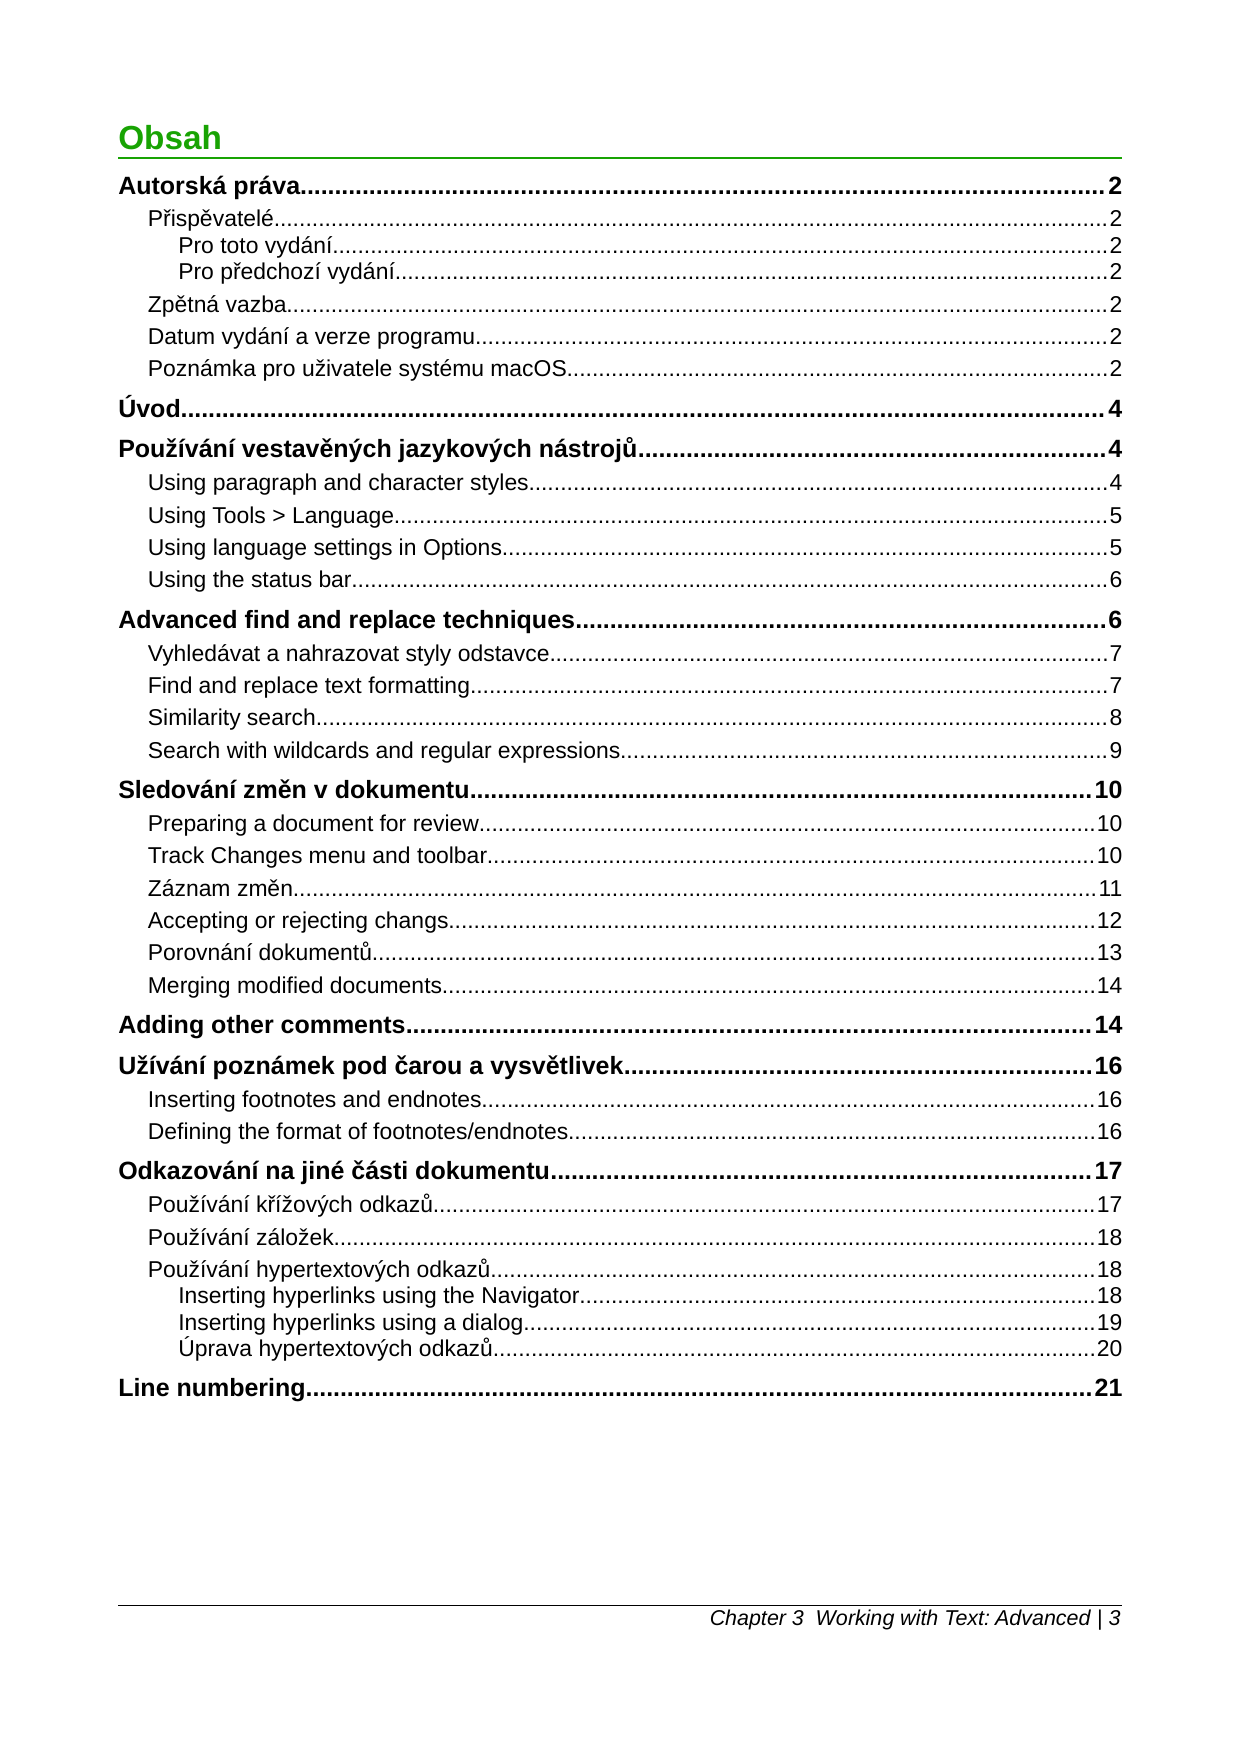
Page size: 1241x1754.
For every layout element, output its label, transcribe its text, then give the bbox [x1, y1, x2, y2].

text Using language settings in Options 5 [148, 534, 1122, 560]
text Úprava hypertextových odkazů 20 [178, 1335, 1122, 1361]
text Accepting or rejecting changs 12 [148, 907, 1122, 933]
text Datum vydání a verze programu 2 [148, 323, 1122, 349]
text Track Changes menu and toolbar 10 [148, 842, 1122, 868]
text Používání hypertextových odkazů 18 [148, 1256, 1122, 1282]
subtitle Obsah [118, 118, 1122, 157]
text Zpětná vazba 2 [148, 291, 1122, 317]
text Using the status bar 6 [148, 566, 1122, 593]
text Úvod 4 [118, 394, 1122, 422]
text Inserting footnotes and endnotes 16 [148, 1086, 1122, 1112]
text Poznámka pro uživatele systému macOS 2 [148, 355, 1122, 382]
text Search with wildcards and regular expressions 9 [148, 737, 1122, 763]
text Sledování změn v dokumentu 10 [118, 775, 1122, 804]
text Inserting hyperlinks using the Navigator 18 [178, 1282, 1122, 1309]
text Preparing a document for review 10 [148, 810, 1122, 836]
text Merging modified documents 14 [148, 972, 1122, 998]
text Odkazování na jiné části dokumentu 17 [118, 1156, 1122, 1185]
text Advanced find and replace techniques 6 [118, 605, 1122, 633]
text Používání záložek 18 [148, 1223, 1122, 1250]
text Vyhledávat a nahrazovat styly odstavce. 7 [148, 639, 1122, 666]
text Defining the format of footnotes/endnotes 16 [148, 1118, 1122, 1144]
text Find and replace text formatting 7 [148, 672, 1122, 698]
text Using Tools > Language 5 [148, 502, 1122, 528]
text Záznam změn 11 [148, 874, 1122, 901]
text Inserting hyperlinks using a dialog 19 [178, 1309, 1122, 1335]
text Using paragraph and character styles 4 [148, 469, 1122, 496]
text Pro předchozí vydání 2 [178, 258, 1122, 284]
text Similarity search 8 [148, 704, 1122, 731]
text Pro toto vydání 2 [178, 232, 1122, 258]
text Používání vestavěných jazykových nástrojů 4 [118, 434, 1122, 463]
text Adding other comments 14 [118, 1010, 1122, 1039]
text Porovnání dokumentů 13 [148, 939, 1122, 966]
text Používání křížových odkazů 17 [148, 1191, 1122, 1217]
text Autorská práva 2 [118, 171, 1122, 199]
text Užívání poznámek pod čarou a vysvětlivek 16 [118, 1051, 1122, 1079]
text Přispěvatelé 2 [148, 205, 1122, 232]
text Line numbering 21 [118, 1373, 1122, 1402]
